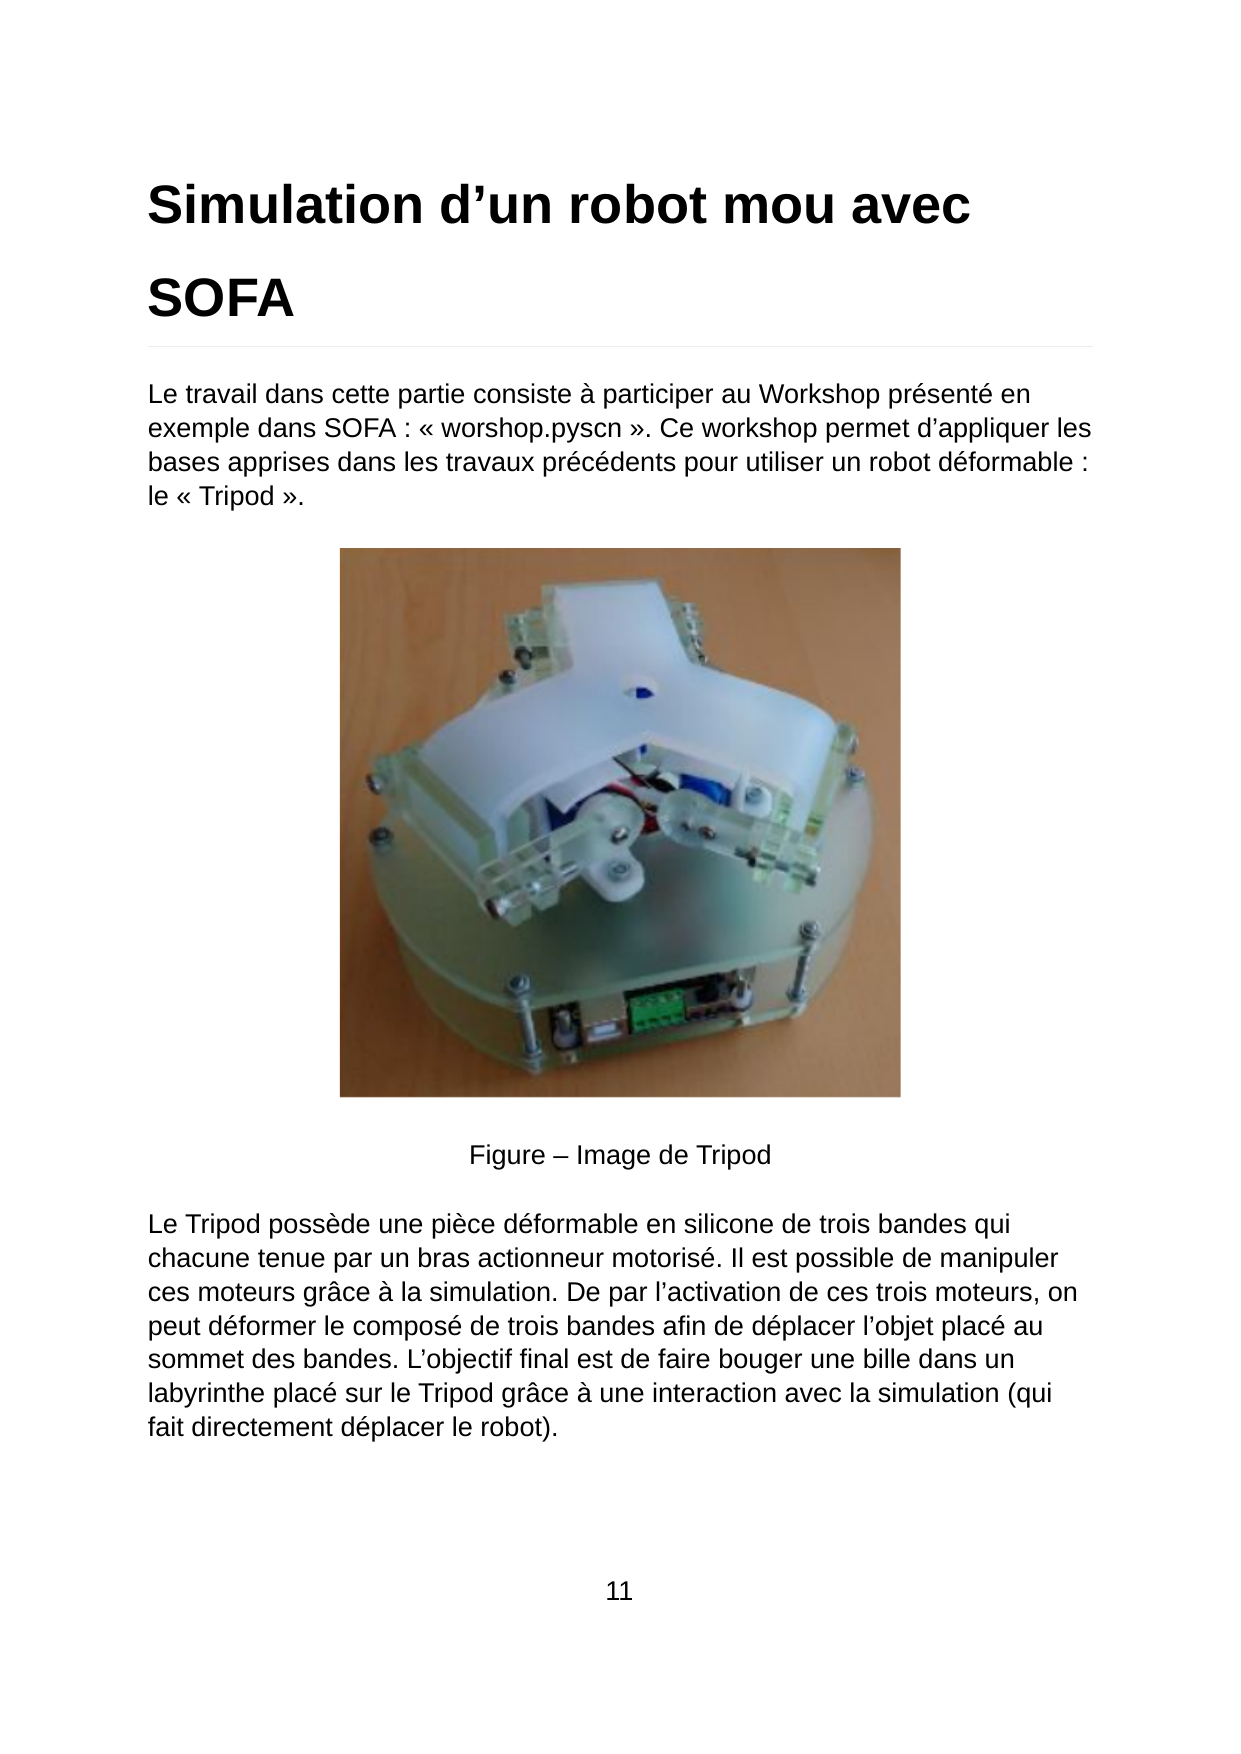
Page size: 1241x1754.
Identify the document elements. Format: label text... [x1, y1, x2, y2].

text Le Tripod possède une pièce déformable en silicone de trois bandes qui chacune tenue par un bras actionneur motorisé. Il est possible de manipuler ces moteurs grâce à la simulation. De par l’activation de ces trois moteurs, on peut déformer le composé de trois bandes afin de déplacer l’objet placé au sommet des bandes. L’objectif final est de faire bouger une bille dans un labyrinthe placé sur le Tripod grâce à une interaction avec la simulation (qui fait directement déplacer le robot). [148, 1208, 1093, 1442]
subtitle Simulation d’un robot mou avec SOFA [148, 173, 1093, 346]
text Figure – Image de Tripod [148, 1099, 1093, 1170]
text Le travail dans cette partie consiste à participer au Workshop présenté en exemple dans SOFA : « worshop.pyscn ». Ce workshop permet d’appliquer les bases apprises dans les travaux précédents pour utiliser un robot déformable : le « Tripod ». [148, 378, 1093, 511]
picture [339, 548, 901, 1099]
